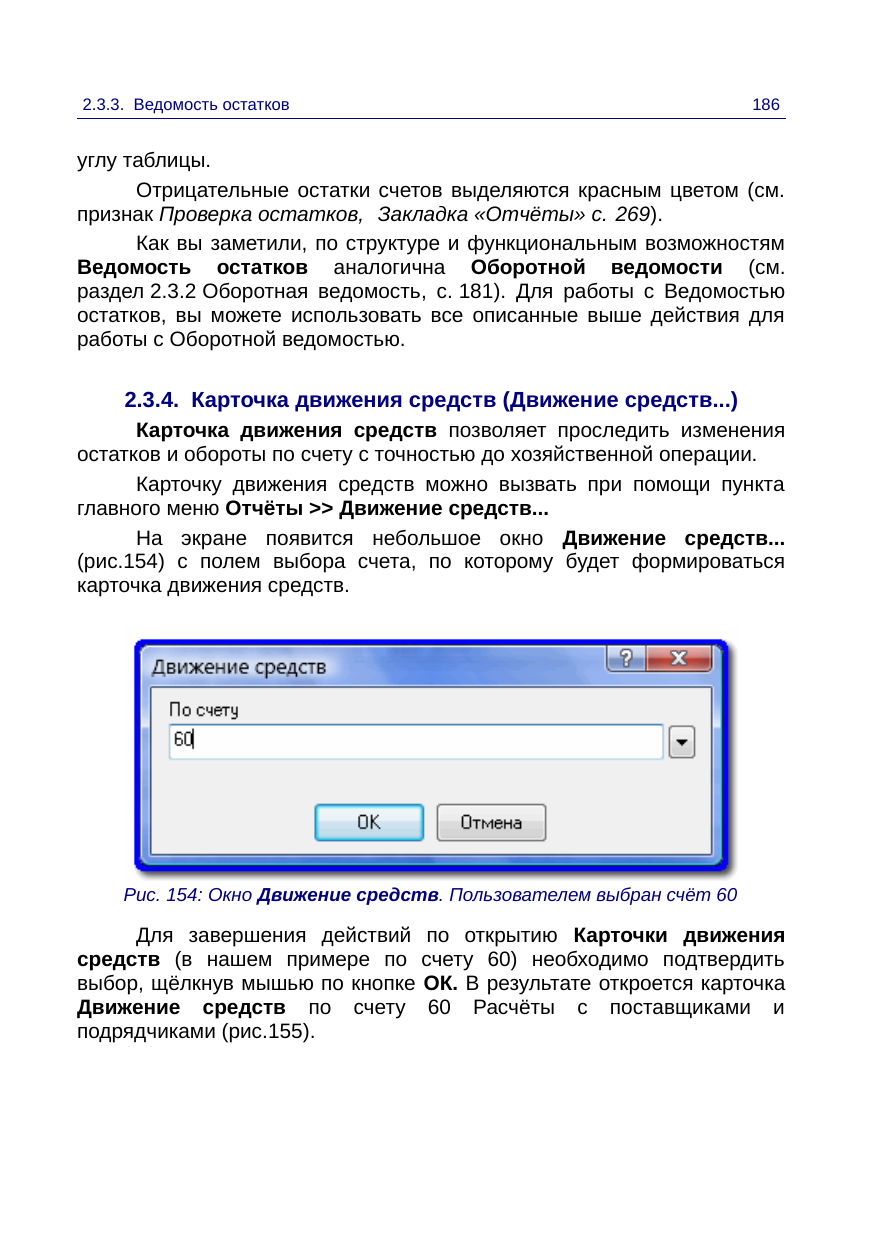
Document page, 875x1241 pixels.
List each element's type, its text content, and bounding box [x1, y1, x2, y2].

text Карточка движения средств позволяет проследить изменения остатков и обороты по счету с точностью до хозяйственной операции. [77, 418, 786, 466]
text На экране появится небольшое окно Движение средств... (рис.154) с полем выбора счета, по которому будет формироваться карточка движения средств. [77, 525, 786, 597]
text Как вы заметили, по структуре и функциональным возможностям Ведомость остатков аналогична Оборотной ведомости (см. раздел 2.3.2 Оборотная ведомость, с. 180). Для работы с Ведомостью остатков, вы можете использовать все описанные выше действия для работы с Оборотной ведомостью. [77, 231, 786, 351]
text Для завершения действий по открытию Карточки движения средств (в нашем примере по счету 60) необходимо подтвердить выбор, щёлкнув мышью по кнопке ОК. В результате откроется карточка Движение средств по счету 60 Расчёты с поставщиками и подрядчиками (рис.155). [77, 881, 786, 1043]
subtitle Карточка движения средств (Движение средств...) [77, 386, 786, 412]
text Отрицательные остатки счетов выделяются красным цветом (см. признак Проверка остатков, Закладка «Отчёты» с. 266). [77, 177, 786, 225]
text Карточку движения средств можно вызвать при помощи пункта главного меню Отчёты >> Движение средств... [77, 471, 786, 519]
text Рис. 154: Окно Движение средств. Пользователем выбран счёт 60 [123, 884, 740, 905]
picture [122, 627, 740, 884]
text углу таблицы. [77, 147, 786, 171]
